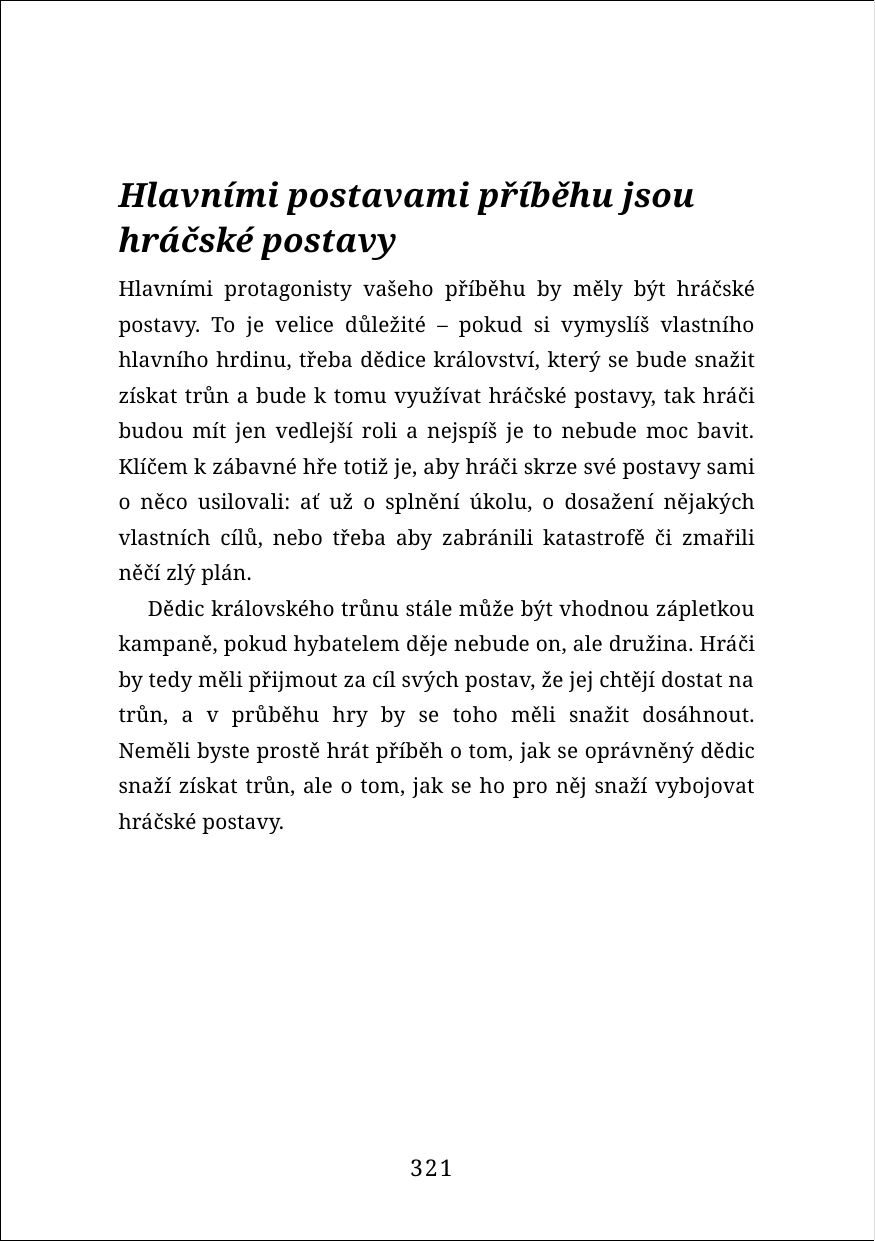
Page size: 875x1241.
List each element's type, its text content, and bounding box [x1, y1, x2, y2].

subtitle Hlavními postavami příběhu jsou hráčské postavy [118, 172, 756, 263]
text Hlavními protagonisty vašeho příběhu by měly být hráčské postavy. To je velice důležité – pokud si vymyslíš vlastního hlavního hrdinu, třeba dědice království, který se bude snažit získat trůn a bude k tomu využívat hráčské postavy, tak hráči budou mít jen vedlejší roli a nejspíš je to nebude moc bavit. Klíčem k zábavné hře totiž je, aby hráči skrze své postavy sami o něco usilovali: ať už o splnění úkolu, o dosažení nějakých vlastních cílů, nebo třeba aby zabránili katastrofě či zmařili něčí zlý plán. Dědic královského trůnu stále může být vhodnou zápletkou kampaně, pokud hybatelem děje nebude on, ale družina. Hráči by tedy měli přijmout za cíl svých postav, že jej chtějí dostat na trůn, a v průběhu hry by se toho měli snažit dosáhnout. Neměli byste prostě hrát příběh o tom, jak se oprávněný dědic snaží získat trůn, ale o tom, jak se ho pro něj snaží vybojovat hráčské postavy. [118, 274, 756, 836]
